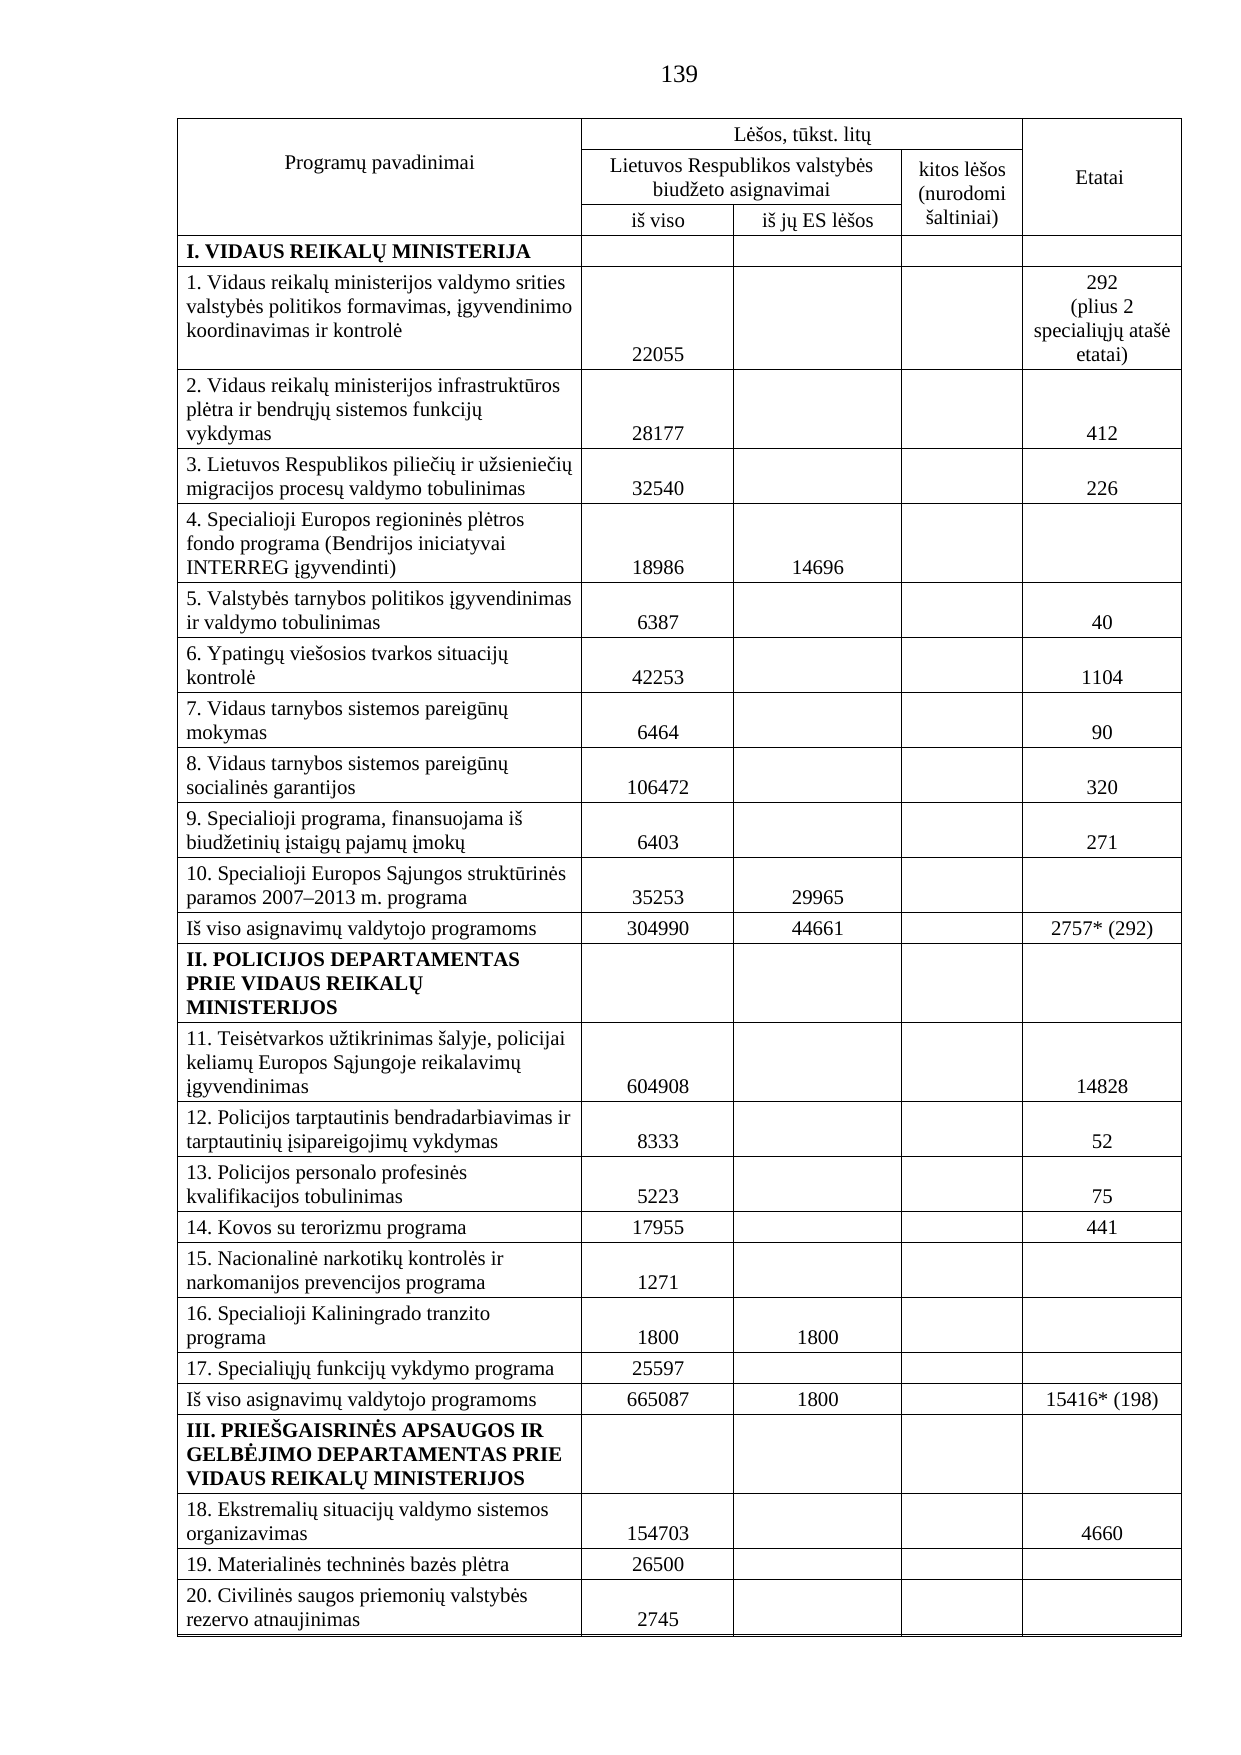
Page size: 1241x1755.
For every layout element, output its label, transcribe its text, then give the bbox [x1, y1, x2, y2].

table_cell 604908 [582, 1023, 733, 1101]
table_cell 4660 [1023, 1494, 1181, 1548]
table_cell iš jų ES lėšos [734, 205, 901, 235]
table_cell 2745 [582, 1580, 733, 1634]
table_cell [902, 1353, 1022, 1383]
table_cell Iš viso asignavimų valdytojo programoms [178, 913, 581, 943]
table_cell [902, 370, 1022, 448]
table_cell 40 [1023, 583, 1181, 637]
table_cell [902, 1580, 1022, 1634]
table_cell 2. Vidaus reikalų ministerijos infrastruktūros plėtra ir bendrųjų sistemos funkcijų vykdymas [178, 370, 581, 448]
table_cell [582, 944, 733, 1022]
table_cell [1023, 1353, 1181, 1383]
table_cell 1271 [582, 1243, 733, 1297]
table_cell [902, 583, 1022, 637]
table_cell [734, 944, 901, 1022]
table_cell 17955 [582, 1212, 733, 1242]
table_cell 13. Policijos personalo profesinės kvalifikacijos tobulinimas [178, 1157, 581, 1211]
table_cell 16. Specialioji Kaliningrado tranzito programa [178, 1298, 581, 1352]
table_cell 52 [1023, 1102, 1181, 1156]
table_header Etatai [1023, 119, 1181, 235]
table_cell [902, 1549, 1022, 1579]
table_cell 15. Nacionalinė narkotikų kontrolės ir narkomanijos prevencijos programa [178, 1243, 581, 1297]
table_cell 44661 [734, 913, 901, 943]
table_cell II. POLICIJOS DEPARTAMENTAS PRIE VIDAUS REIKALŲ MINISTERIJOS [178, 944, 581, 1022]
table_cell [734, 1494, 901, 1548]
table_cell 15416* (198) [1023, 1384, 1181, 1414]
table_cell [902, 1102, 1022, 1156]
table_cell [902, 236, 1022, 266]
table_cell 42253 [582, 638, 733, 692]
table_cell [1023, 1415, 1181, 1493]
table_cell 1800 [734, 1384, 901, 1414]
table_cell [734, 1353, 901, 1383]
table_cell 32540 [582, 449, 733, 503]
table_header Lėšos, tūkst. litų [582, 119, 1022, 149]
table_cell [734, 638, 901, 692]
table_cell [734, 1243, 901, 1297]
table_cell 1800 [582, 1298, 733, 1352]
table_cell [734, 449, 901, 503]
table_cell [902, 858, 1022, 912]
table_cell 292 (plius 2 specialiųjų atašė etatai) [1023, 267, 1181, 369]
table_cell [902, 638, 1022, 692]
table_cell 106472 [582, 748, 733, 802]
table_cell 18986 [582, 504, 733, 582]
table_cell [1023, 1549, 1181, 1579]
table_cell 12. Policijos tarptautinis bendradarbiavimas ir tarptautinių įsipareigojimų vykdymas [178, 1102, 581, 1156]
table_cell iš viso [582, 205, 733, 235]
table_cell 75 [1023, 1157, 1181, 1211]
table_cell I. VIDAUS REIKALŲ MINISTERIJA [178, 236, 581, 266]
table_cell [902, 913, 1022, 943]
table_cell 19. Materialinės techninės bazės plėtra [178, 1549, 581, 1579]
table_cell [902, 1243, 1022, 1297]
table_cell [734, 1415, 901, 1493]
table_cell kitos lėšos (nurodomi šaltiniai) [902, 150, 1022, 235]
table_cell 29965 [734, 858, 901, 912]
table_cell 2757* (292) [1023, 913, 1181, 943]
table_cell 6464 [582, 693, 733, 747]
table_cell 26500 [582, 1549, 733, 1579]
table_cell 14. Kovos su terorizmu programa [178, 1212, 581, 1242]
table_cell [582, 236, 733, 266]
table_cell 14696 [734, 504, 901, 582]
table_cell [734, 583, 901, 637]
table_cell 6387 [582, 583, 733, 637]
table_cell 4. Specialioji Europos regioninės plėtros fondo programa (Bendrijos iniciatyvai INTERREG įgyvendinti) [178, 504, 581, 582]
table_cell 6403 [582, 803, 733, 857]
table_cell 25597 [582, 1353, 733, 1383]
table_cell 1104 [1023, 638, 1181, 692]
table_cell [734, 1212, 901, 1242]
table_cell [902, 1494, 1022, 1548]
table_cell [734, 748, 901, 802]
table_cell [902, 1384, 1022, 1414]
table_cell [734, 1102, 901, 1156]
table_cell 35253 [582, 858, 733, 912]
table_cell [1023, 944, 1181, 1022]
table_cell Iš viso asignavimų valdytojo programoms [178, 1384, 581, 1414]
table_cell [1023, 504, 1181, 582]
table_cell [902, 504, 1022, 582]
table_cell 412 [1023, 370, 1181, 448]
table_cell 304990 [582, 913, 733, 943]
table_cell 18. Ekstremalių situacijų valdymo sistemos organizavimas [178, 1494, 581, 1548]
table_cell 14828 [1023, 1023, 1181, 1101]
table_cell [734, 803, 901, 857]
table_cell [734, 1157, 901, 1211]
table_cell 320 [1023, 748, 1181, 802]
table_cell 1. Vidaus reikalų ministerijos valdymo srities valstybės politikos formavimas, įgyvendinimo koordinavimas ir kontrolė [178, 267, 581, 369]
table_cell 271 [1023, 803, 1181, 857]
table_cell [902, 748, 1022, 802]
table_cell 441 [1023, 1212, 1181, 1242]
table_cell [1023, 1243, 1181, 1297]
table_cell [902, 1415, 1022, 1493]
table_cell 90 [1023, 693, 1181, 747]
table_cell 154703 [582, 1494, 733, 1548]
table_cell 20. Civilinės saugos priemonių valstybės rezervo atnaujinimas [178, 1580, 581, 1634]
table_cell 6. Ypatingų viešosios tvarkos situacijų kontrolė [178, 638, 581, 692]
table_cell [734, 693, 901, 747]
table_cell [1023, 858, 1181, 912]
table_cell [1023, 1298, 1181, 1352]
table_cell [582, 1415, 733, 1493]
table_cell 3. Lietuvos Respublikos piliečių ir užsieniečių migracijos procesų valdymo tobulinimas [178, 449, 581, 503]
table_cell [734, 370, 901, 448]
table_cell 28177 [582, 370, 733, 448]
table_cell [902, 944, 1022, 1022]
table_cell Lietuvos Respublikos valstybės biudžeto asignavimai [582, 150, 901, 204]
table_cell 226 [1023, 449, 1181, 503]
table_cell 22055 [582, 267, 733, 369]
table_cell 17. Specialiųjų funkcijų vykdymo programa [178, 1353, 581, 1383]
table_cell [902, 1023, 1022, 1101]
table_cell 665087 [582, 1384, 733, 1414]
table_cell 11. Teisėtvarkos užtikrinimas šalyje, policijai keliamų Europos Sąjungoje reikalavimų įgyvendinimas [178, 1023, 581, 1101]
table_cell [902, 449, 1022, 503]
table_cell [734, 236, 901, 266]
table_cell 8. Vidaus tarnybos sistemos pareigūnų socialinės garantijos [178, 748, 581, 802]
table_cell [178, 204, 581, 235]
table_cell [902, 1298, 1022, 1352]
table_cell [734, 1580, 901, 1634]
table_cell [902, 1157, 1022, 1211]
table_cell [902, 693, 1022, 747]
table_cell [902, 1212, 1022, 1242]
table_cell 5. Valstybės tarnybos politikos įgyvendinimas ir valdymo tobulinimas [178, 583, 581, 637]
table_cell 8333 [582, 1102, 733, 1156]
table_cell [734, 1549, 901, 1579]
table_cell [1023, 1580, 1181, 1634]
table_cell 7. Vidaus tarnybos sistemos pareigūnų mokymas [178, 693, 581, 747]
table_cell [734, 267, 901, 369]
table_cell 5223 [582, 1157, 733, 1211]
table_cell 9. Specialioji programa, finansuojama iš biudžetinių įstaigų pajamų įmokų [178, 803, 581, 857]
table_cell [902, 267, 1022, 369]
table_cell 1800 [734, 1298, 901, 1352]
table_cell [902, 803, 1022, 857]
table_cell III. PRIEŠGAISRINĖS APSAUGOS IR GELBĖJIMO DEPARTAMENTAS PRIE VIDAUS REIKALŲ MINISTERIJOS [178, 1415, 581, 1493]
table_cell [734, 1023, 901, 1101]
table_cell [1023, 236, 1181, 266]
table_cell 10. Specialioji Europos Sąjungos struktūrinės paramos 2007–2013 m. programa [178, 858, 581, 912]
table_header Programų pavadinimai [178, 119, 581, 204]
